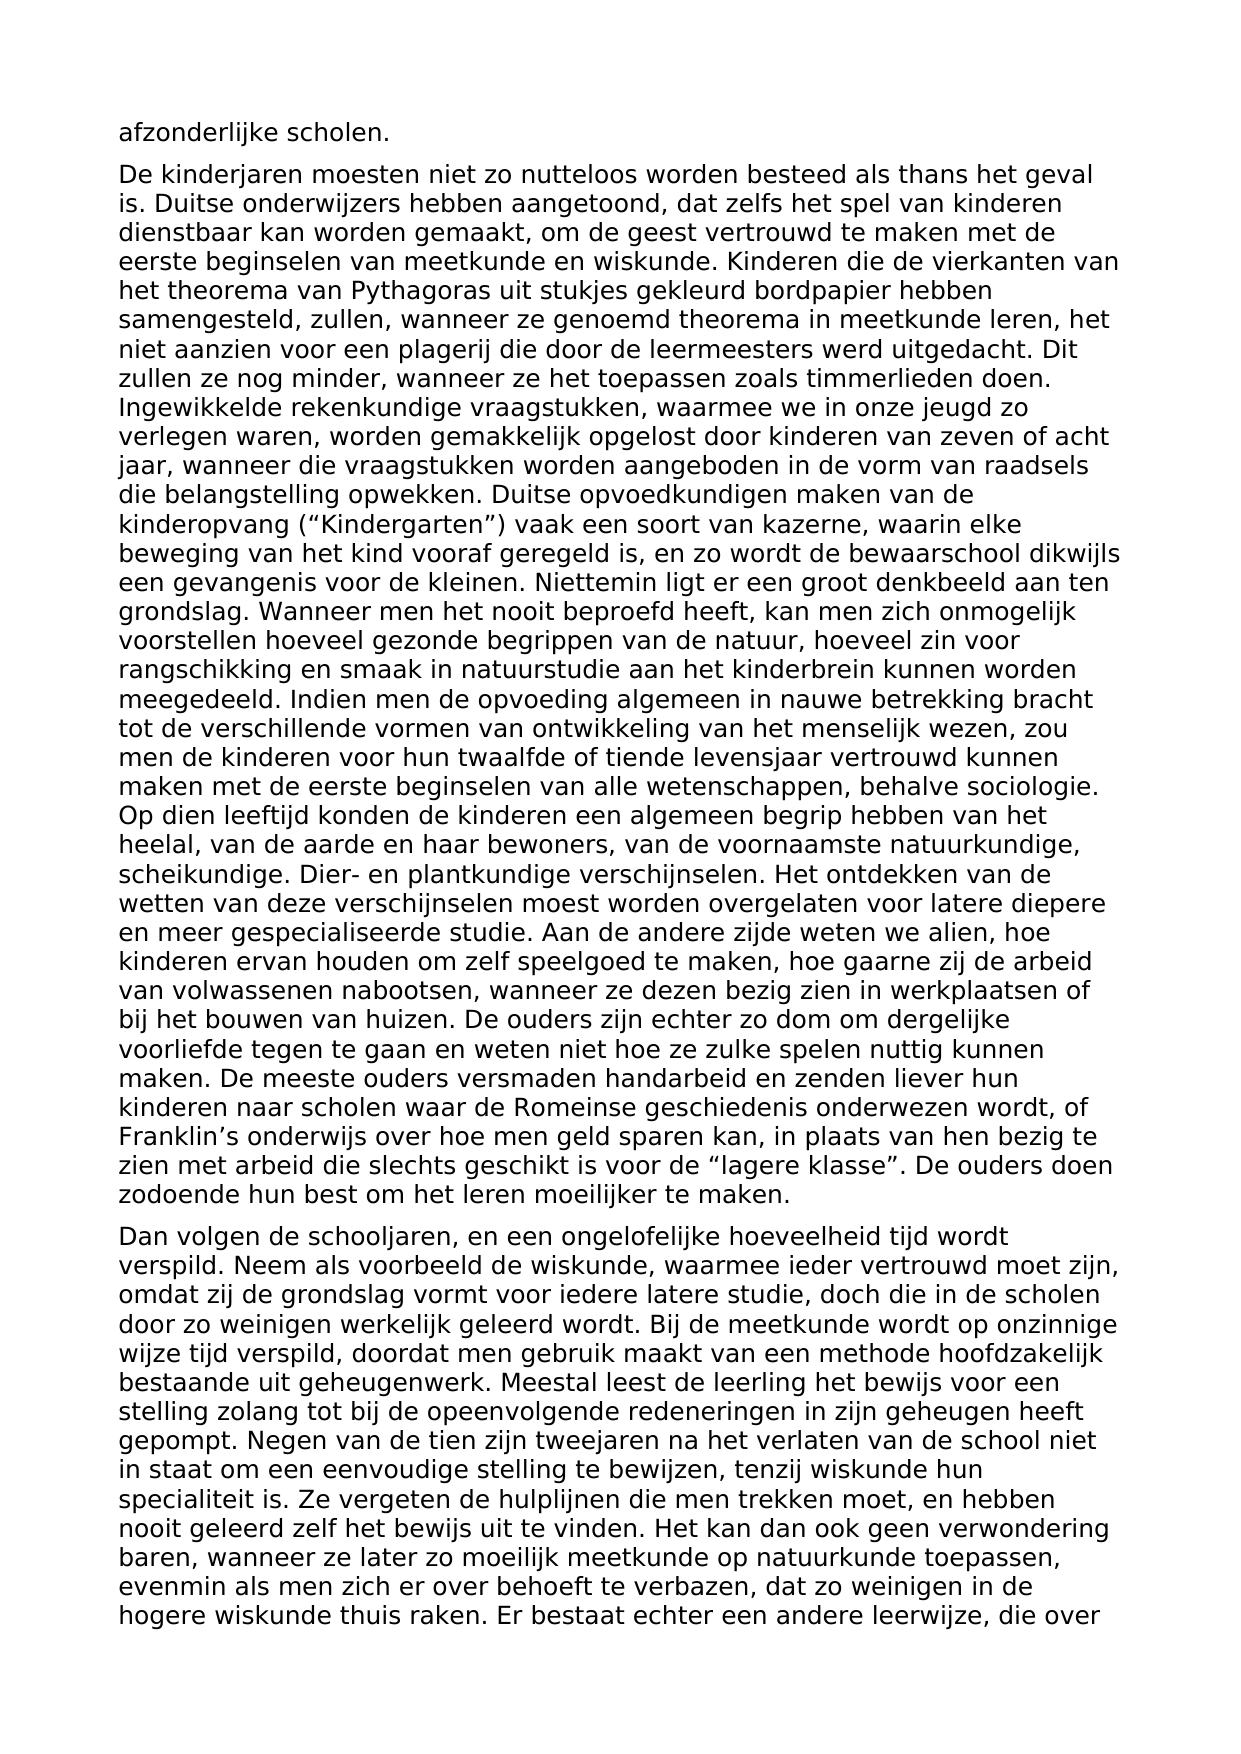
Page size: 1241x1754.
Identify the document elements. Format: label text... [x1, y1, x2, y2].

text Dan volgen de schooljaren, en een ongelofelijke hoeveelheid tijd wordt verspild. Neem als voorbeeld de wiskunde, waarmee ieder vertrouwd moet zijn, omdat zij de grondslag vormt voor iedere latere studie, doch die in de scholen door zo weinigen werkelijk geleerd wordt. Bij de meetkunde wordt op onzinnige wijze tijd verspild, doordat men gebruik maakt van een methode hoofdzakelijk bestaande uit geheugenwerk. Meestal leest de leerling het bewijs voor een stelling zolang tot bij de opeenvolgende redeneringen in zijn geheugen heeft gepompt. Negen van de tien zijn tweejaren na het verlaten van de school niet in staat om een eenvoudige stelling te bewijzen, tenzij wiskunde hun specialiteit is. Ze vergeten de hulplijnen die men trekken moet, en hebben nooit geleerd zelf het bewijs uit te vinden. Het kan dan ook geen verwondering baren, wanneer ze later zo moeilijk meetkunde op natuurkunde toepassen, evenmin als men zich er over behoeft te verbazen, dat zo weinigen in de hogere wiskunde thuis raken. Er bestaat echter een andere leerwijze, die over [118, 1222, 1122, 1631]
text De kinderjaren moesten niet zo nutteloos worden besteed als thans het geval is. Duitse onderwijzers hebben aangetoond, dat zelfs het spel van kinderen dienstbaar kan worden gemaakt, om de geest vertrouwd te maken met de eerste beginselen van meetkunde en wiskunde. Kinderen die de vierkanten van het theorema van Pythagoras uit stukjes gekleurd bordpapier hebben samengesteld, zullen, wanneer ze genoemd theorema in meetkunde leren, het niet aanzien voor een plagerij die door de leermeesters werd uitgedacht. Dit zullen ze nog minder, wanneer ze het toepassen zoals timmerlieden doen. Ingewikkelde rekenkundige vraagstukken, waarmee we in onze jeugd zo verlegen waren, worden gemakkelijk opgelost door kinderen van zeven of acht jaar, wanneer die vraagstukken worden aangeboden in de vorm van raadsels die belangstelling opwekken. Duitse opvoedkundigen maken van de kinderopvang (“Kindergarten”) vaak een soort van kazerne, waarin elke beweging van het kind vooraf geregeld is, en zo wordt de bewaarschool dikwijls een gevangenis voor de kleinen. Niettemin ligt er een groot denkbeeld aan ten grondslag. Wanneer men het nooit beproefd heeft, kan men zich onmogelijk voorstellen hoeveel gezonde begrippen van de natuur, hoeveel zin voor rangschikking en smaak in natuurstudie aan het kinderbrein kunnen worden meegedeeld. Indien men de opvoeding algemeen in nauwe betrekking bracht tot de verschillende vormen van ontwikkeling van het menselijk wezen, zou men de kinderen voor hun twaalfde of tiende levensjaar vertrouwd kunnen maken met de eerste beginselen van alle wetenschappen, behalve sociologie. Op dien leeftijd konden de kinderen een algemeen begrip hebben van het heelal, van de aarde en haar bewoners, van de voornaamste natuurkundige, scheikundige. Dier- en plantkundige verschijnselen. Het ontdekken van de wetten van deze verschijnselen moest worden overgelaten voor latere diepere en meer gespecialiseerde studie. Aan de andere zijde weten we alien, hoe kinderen ervan houden om zelf speelgoed te maken, hoe gaarne zij de arbeid van volwassenen nabootsen, wanneer ze dezen bezig zien in werkplaatsen of bij het bouwen van huizen. De ouders zijn echter zo dom om dergelijke voorliefde tegen te gaan en weten niet hoe ze zulke spelen nuttig kunnen maken. De meeste ouders versmaden handarbeid en zenden liever hun kinderen naar scholen waar de Romeinse geschiedenis onderwezen wordt, of Franklin’s onderwijs over hoe men geld sparen kan, in plaats van hen bezig te zien met arbeid die slechts geschikt is voor de “lagere klasse”. De ouders doen zodoende hun best om het leren moeilijker te maken. [118, 160, 1122, 1210]
text afzonderlijke scholen. [118, 118, 1122, 147]
